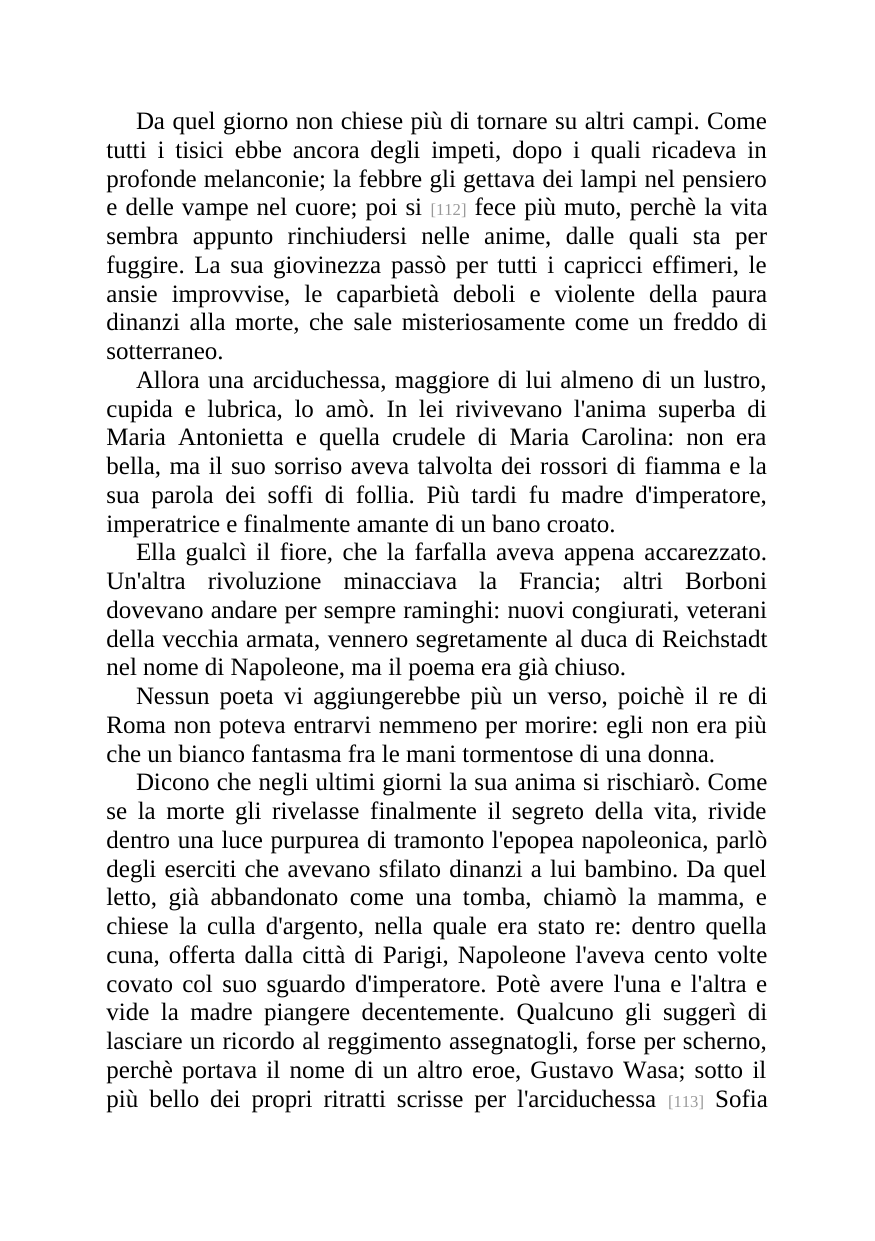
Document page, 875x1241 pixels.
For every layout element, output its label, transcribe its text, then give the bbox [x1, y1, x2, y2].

text Da quel giorno non chiese più di tornare su altri campi. Come tutti i tisici ebbe ancora degli impeti, dopo i quali ricadeva in profonde melanconie; la febbre gli gettava dei lampi nel pensiero e delle vampe nel cuore; poi si [112] fece più muto, perchè la vita sembra appunto rinchiudersi nelle anime, dalle quali sta per fuggire. La sua giovinezza passò per tutti i capricci effimeri, le ansie improvvise, le caparbietà deboli e violente della paura dinanzi alla morte, che sale misteriosamente come un freddo di sotterraneo. [106, 106, 768, 365]
text Nessun poeta vi aggiungerebbe più un verso, poichè il re di Roma non poteva entrarvi nemmeno per morire: egli non era più che un bianco fantasma fra le mani tormentose di una donna. [106, 681, 768, 767]
text Ella gualcì il fiore, che la farfalla aveva appena accarezzato. Un'altra rivoluzione minacciava la Francia; altri Borboni dovevano andare per sempre raminghi: nuovi congiurati, veterani della vecchia armata, vennero segretamente al duca di Reichstadt nel nome di Napoleone, ma il poema era già chiuso. [106, 537, 768, 681]
text Allora una arciduchessa, maggiore di lui almeno di un lustro, cupida e lubrica, lo amò. In lei rivivevano l'anima superba di Maria Antonietta e quella crudele di Maria Carolina: non era bella, ma il suo sorriso aveva talvolta dei rossori di fiamma e la sua parola dei soffi di follia. Più tardi fu madre d'imperatore, imperatrice e finalmente amante di un bano croato. [106, 365, 768, 537]
text Dicono che negli ultimi giorni la sua anima si rischiarò. Come se la morte gli rivelasse finalmente il segreto della vita, rivide dentro una luce purpurea di tramonto l'epopea napoleonica, parlò degli eserciti che avevano sfilato dinanzi a lui bambino. Da quel letto, già abbandonato come una tomba, chiamò la mamma, e chiese la culla d'argento, nella quale era stato re: dentro quella cuna, offerta dalla città di Parigi, Napoleone l'aveva cento volte covato col suo sguardo d'imperatore. Potè avere l'una e l'altra e vide la madre piangere decentemente. Qualcuno gli suggerì di lasciare un ricordo al reggimento assegnatogli, forse per scherno, perchè portava il nome di un altro eroe, Gustavo Wasa; sotto il più bello dei propri ritratti scrisse per l'arciduchessa [113] Sofia [106, 767, 768, 1112]
